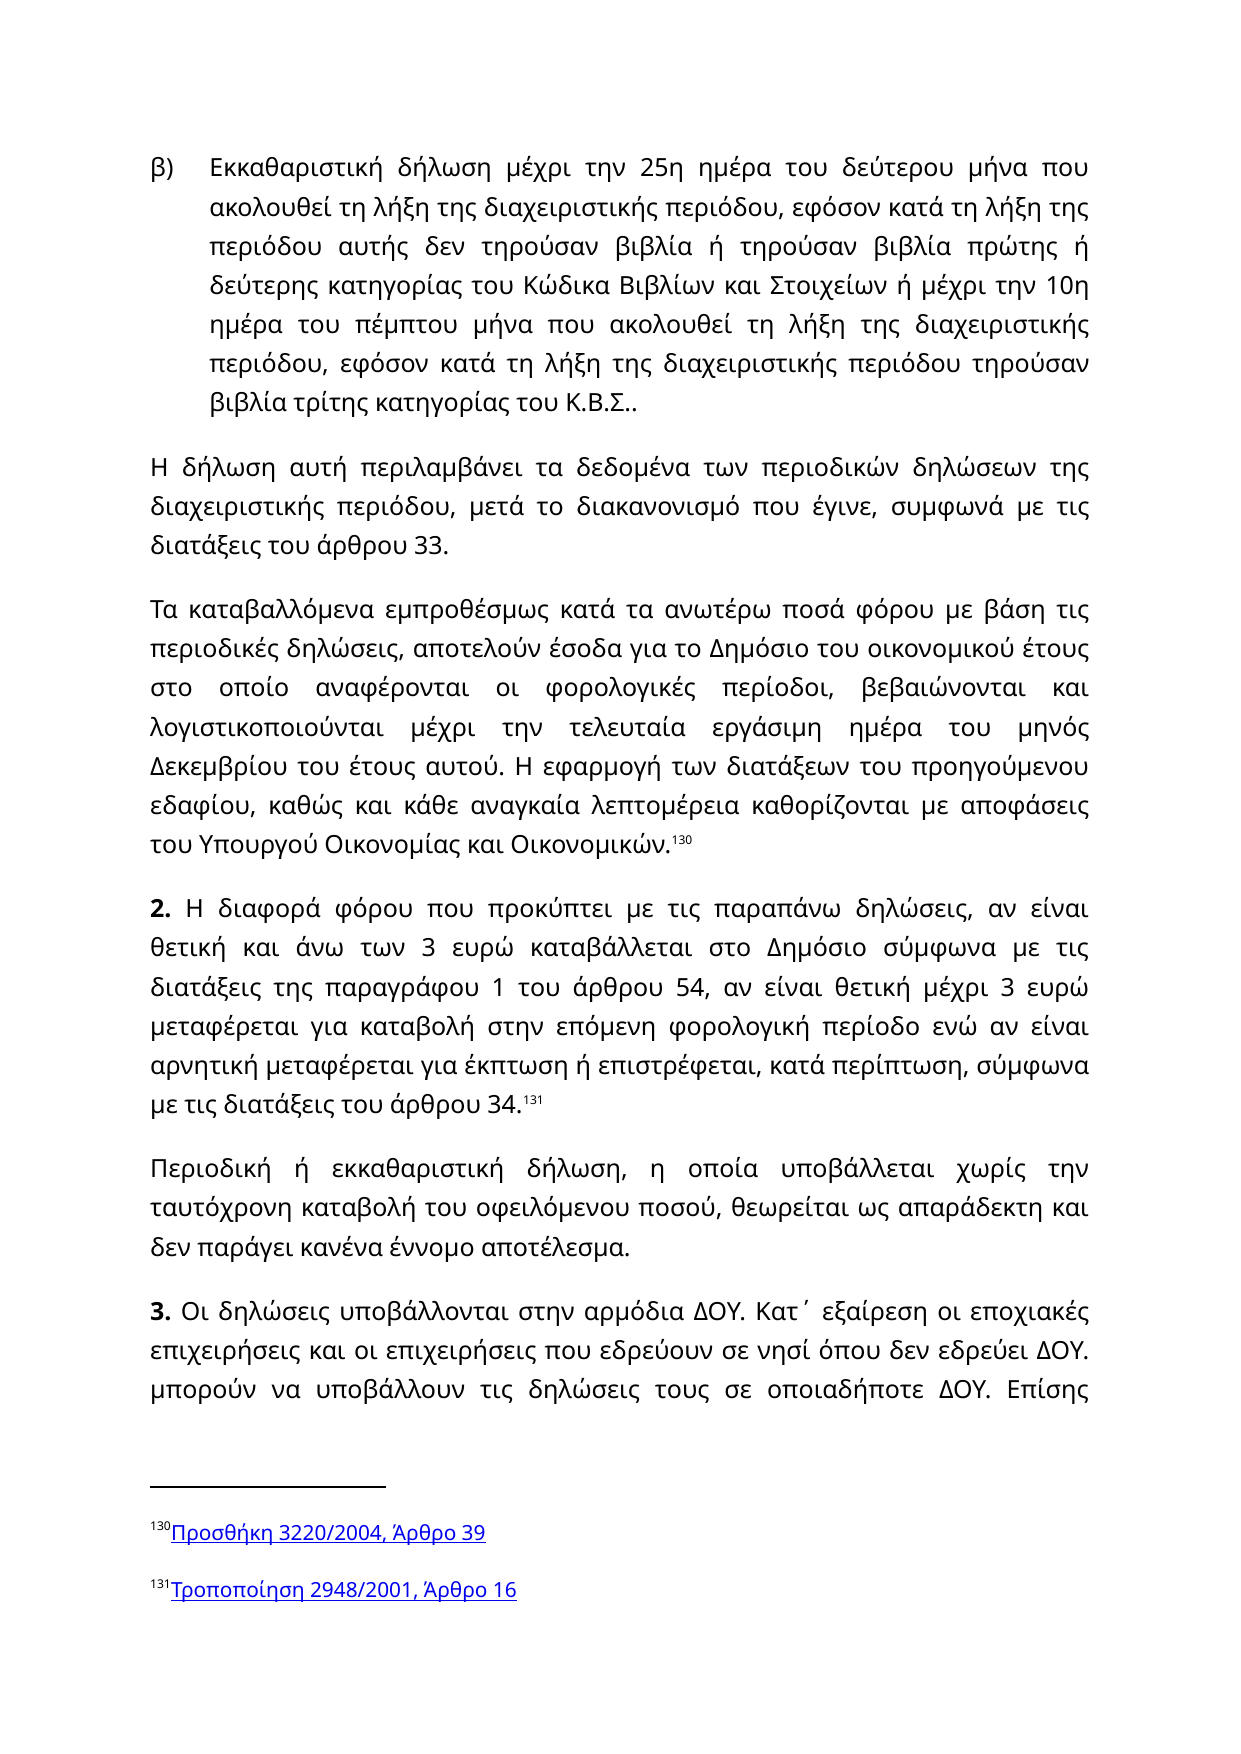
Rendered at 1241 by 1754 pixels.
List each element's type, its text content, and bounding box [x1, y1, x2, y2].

text Η δήλωση αυτή περιλαμβάνει τα δεδομένα των περιοδικών δηλώσεων της διαχειριστικής περιόδου, μετά το διακανονισμό που έγινε, συμφωνά με τις διατάξεις του άρθρου 33. [150, 449, 1090, 562]
list β) Εκκαθαριστική δήλωση μέχρι την 25η ημέρα του δεύτερου μήνα που ακολουθεί τη λήξη της διαχειριστικής περιόδου, εφόσον κατά τη λήξη της περιόδου αυτής δεν τηρούσαν βιβλία ή τηρούσαν βιβλία πρώτης ή δεύτερης κατηγορίας του Κώδικα Βιβλίων και Στοιχείων ή μέχρι την 10η ημέρα του πέμπτου μήνα που ακολουθεί τη λήξη της διαχειριστικής περιόδου, εφόσον κατά τη λήξη της διαχειριστικής περιόδου τηρούσαν βιβλία τρίτης κατηγορίας του Κ.Β.Σ.. [150, 150, 1090, 419]
text 2. Η διαφορά φόρου που προκύπτει με τις παραπάνω δηλώσεις, αν είναι θετική και άνω των 3 ευρώ καταβάλλεται στο Δημόσιο σύμφωνα με τις διατάξεις της παραγράφου 1 του άρθρου 54, αν είναι θετική μέχρι 3 ευρώ μεταφέρεται για καταβολή στην επόμενη φορολογική περίοδο ενώ αν είναι αρνητική μεταφέρεται για έκπτωση ή επιστρέφεται, κατά περίπτωση, σύμφωνα με τις διατάξεις του άρθρου 34. [150, 891, 1090, 1121]
text Περιοδική ή εκκαθαριστική δήλωση, η οποία υποβάλλεται χωρίς την ταυτόχρονη καταβολή του οφειλόμενου ποσού, θεωρείται ως απαράδεκτη και δεν παράγει κανένα έννομο αποτέλεσμα. [150, 1151, 1090, 1263]
text Προσθήκη 3220/2004, Άρθρο 39 [150, 1518, 1090, 1546]
text Τροποποίηση 2948/2001, Άρθρο 16 [150, 1576, 1090, 1604]
text Τα καταβαλλόμενα εμπροθέσμως κατά τα ανωτέρω ποσά φόρου με βάση τις περιοδικές δηλώσεις, αποτελούν έσοδα για το Δημόσιο του οικονομικού έτους στο οποίο αναφέρονται οι φορολογικές περίοδοι, βεβαιώνονται και λογιστικοποιούνται μέχρι την τελευταία εργάσιμη ημέρα του μηνός Δεκεμβρίου του έτους αυτού. Η εφαρμογή των διατάξεων του προηγούμενου εδαφίου, καθώς και κάθε αναγκαία λεπτομέρεια καθορίζονται με αποφάσεις του Υπουργού Οικονομίας και Οικονομικών. [150, 592, 1090, 861]
text 3. Οι δηλώσεις υποβάλλονται στην αρμόδια ΔΟΥ. Κατ΄ εξαίρεση οι εποχιακές επιχειρήσεις και οι επιχειρήσεις που εδρεύουν σε νησί όπου δεν εδρεύει ΔΟΥ. μπορούν να υποβάλλουν τις δηλώσεις τους σε οποιαδήποτε ΔΟΥ. Επίσης [150, 1293, 1090, 1406]
